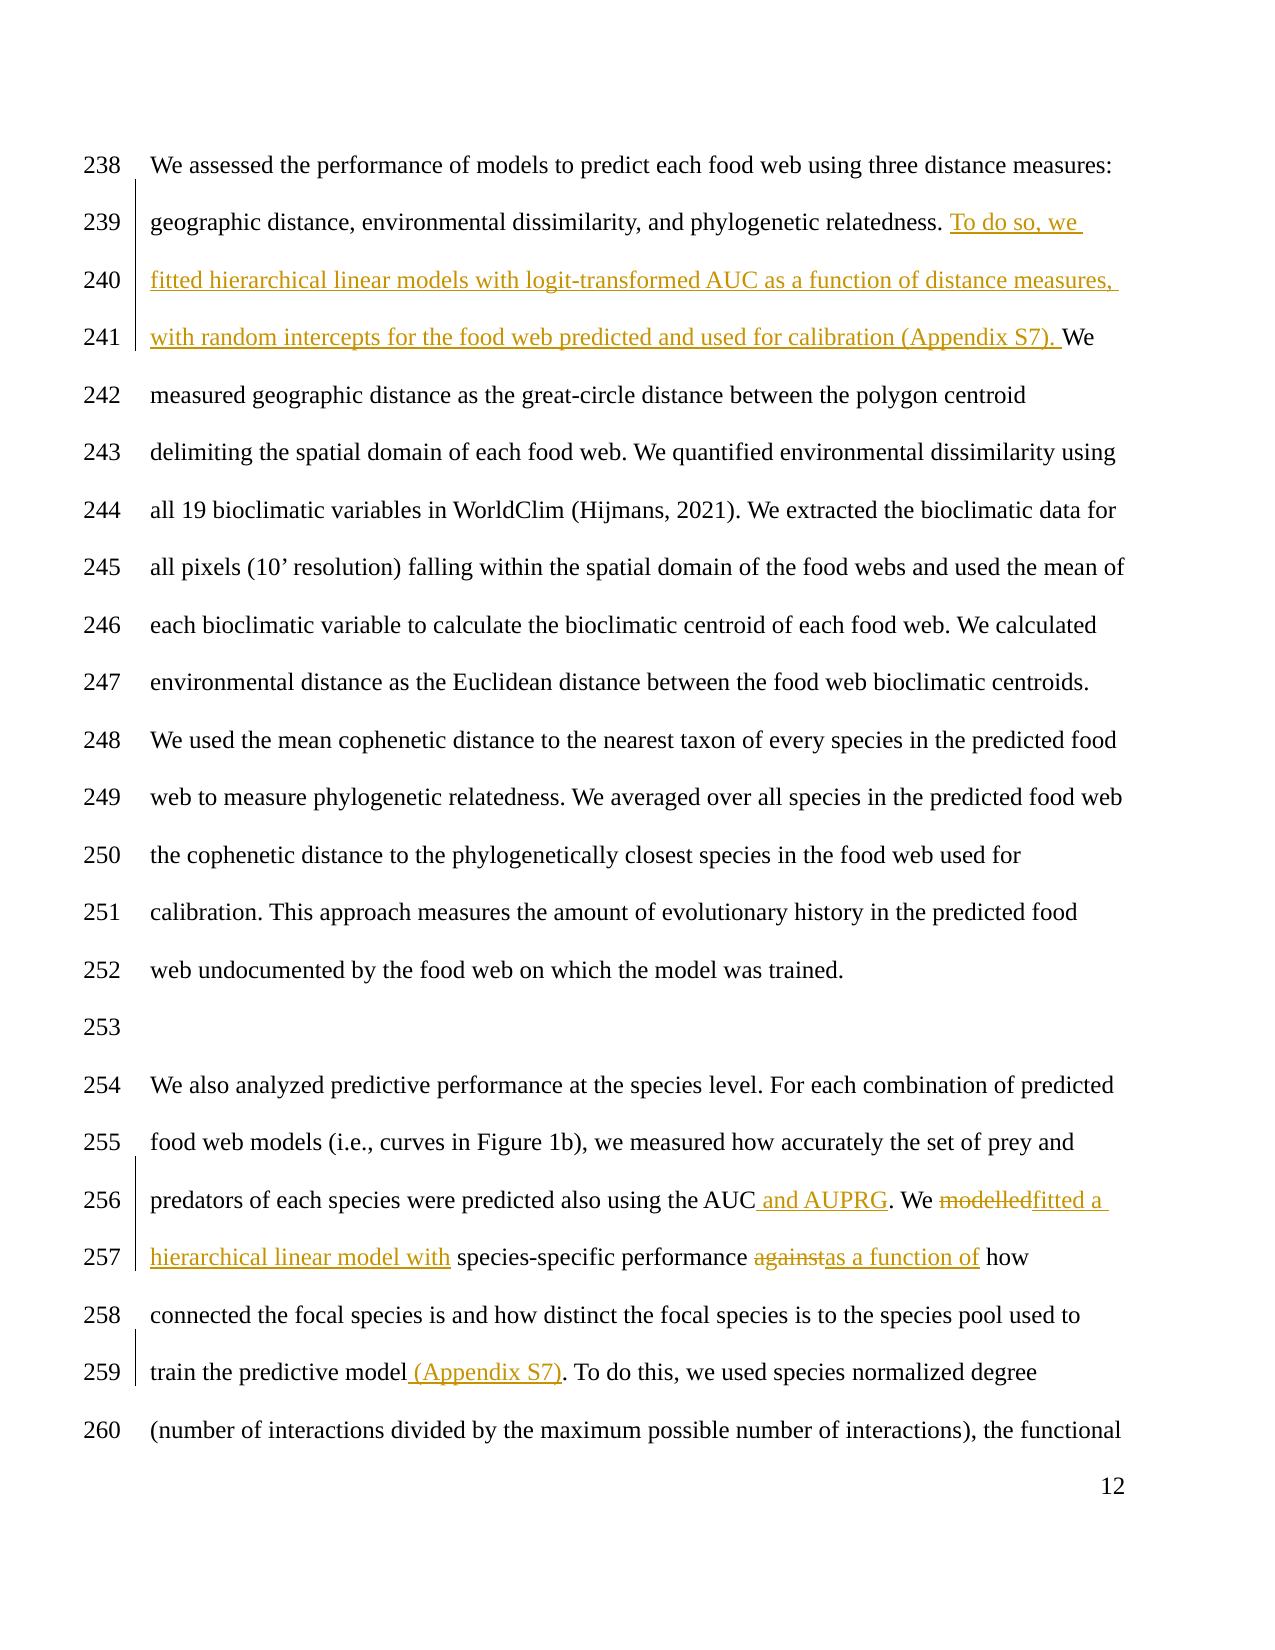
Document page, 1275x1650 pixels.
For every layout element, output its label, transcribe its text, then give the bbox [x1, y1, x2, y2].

text We assessed the performance of models to predict each food web using three distance measures: geographic distance, environmental dissimilarity, and phylogenetic relatedness. To do so, we fitted hierarchical linear models with logit-transformed AUC as a function of distance measures, with random intercepts for the food web predicted and used for calibration (Appendix S7). We measured geographic distance as the great-circle distance between the polygon centroid delimiting the spatial domain of each food web. We quantified environmental dissimilarity using all 19 bioclimatic variables in WorldClim (Hijmans, 2021). We extracted the bioclimatic data for all pixels (10’ resolution) falling within the spatial domain of the food webs and used the mean of each bioclimatic variable to calculate the bioclimatic centroid of each food web. We calculated environmental distance as the Euclidean distance between the food web bioclimatic centroids. We used the mean cophenetic distance to the nearest taxon of every species in the predicted food web to measure phylogenetic relatedness. We averaged over all species in the predicted food web the cophenetic distance to the phylogenetically closest species in the food web used for calibration. This approach measures the amount of evolutionary history in the predicted food web undocumented by the food web on which the model was trained. [150, 150, 1125, 984]
text We also analyzed predictive performance at the species level. For each combination of predicted food web models (i.e., curves in Figure 1b), we measured how accurately the set of prey and predators of each species were predicted also using the AUC and AUPRG. We fitted a hierarchical linear model with species-specific performance as a function of how connected the focal species is and how distinct the focal species is to the species pool used to train the predictive model (Appendix S7). To do this, we used species normalized degree (number of interactions divided by the maximum possible number of interactions), the functional [150, 1070, 1125, 1444]
